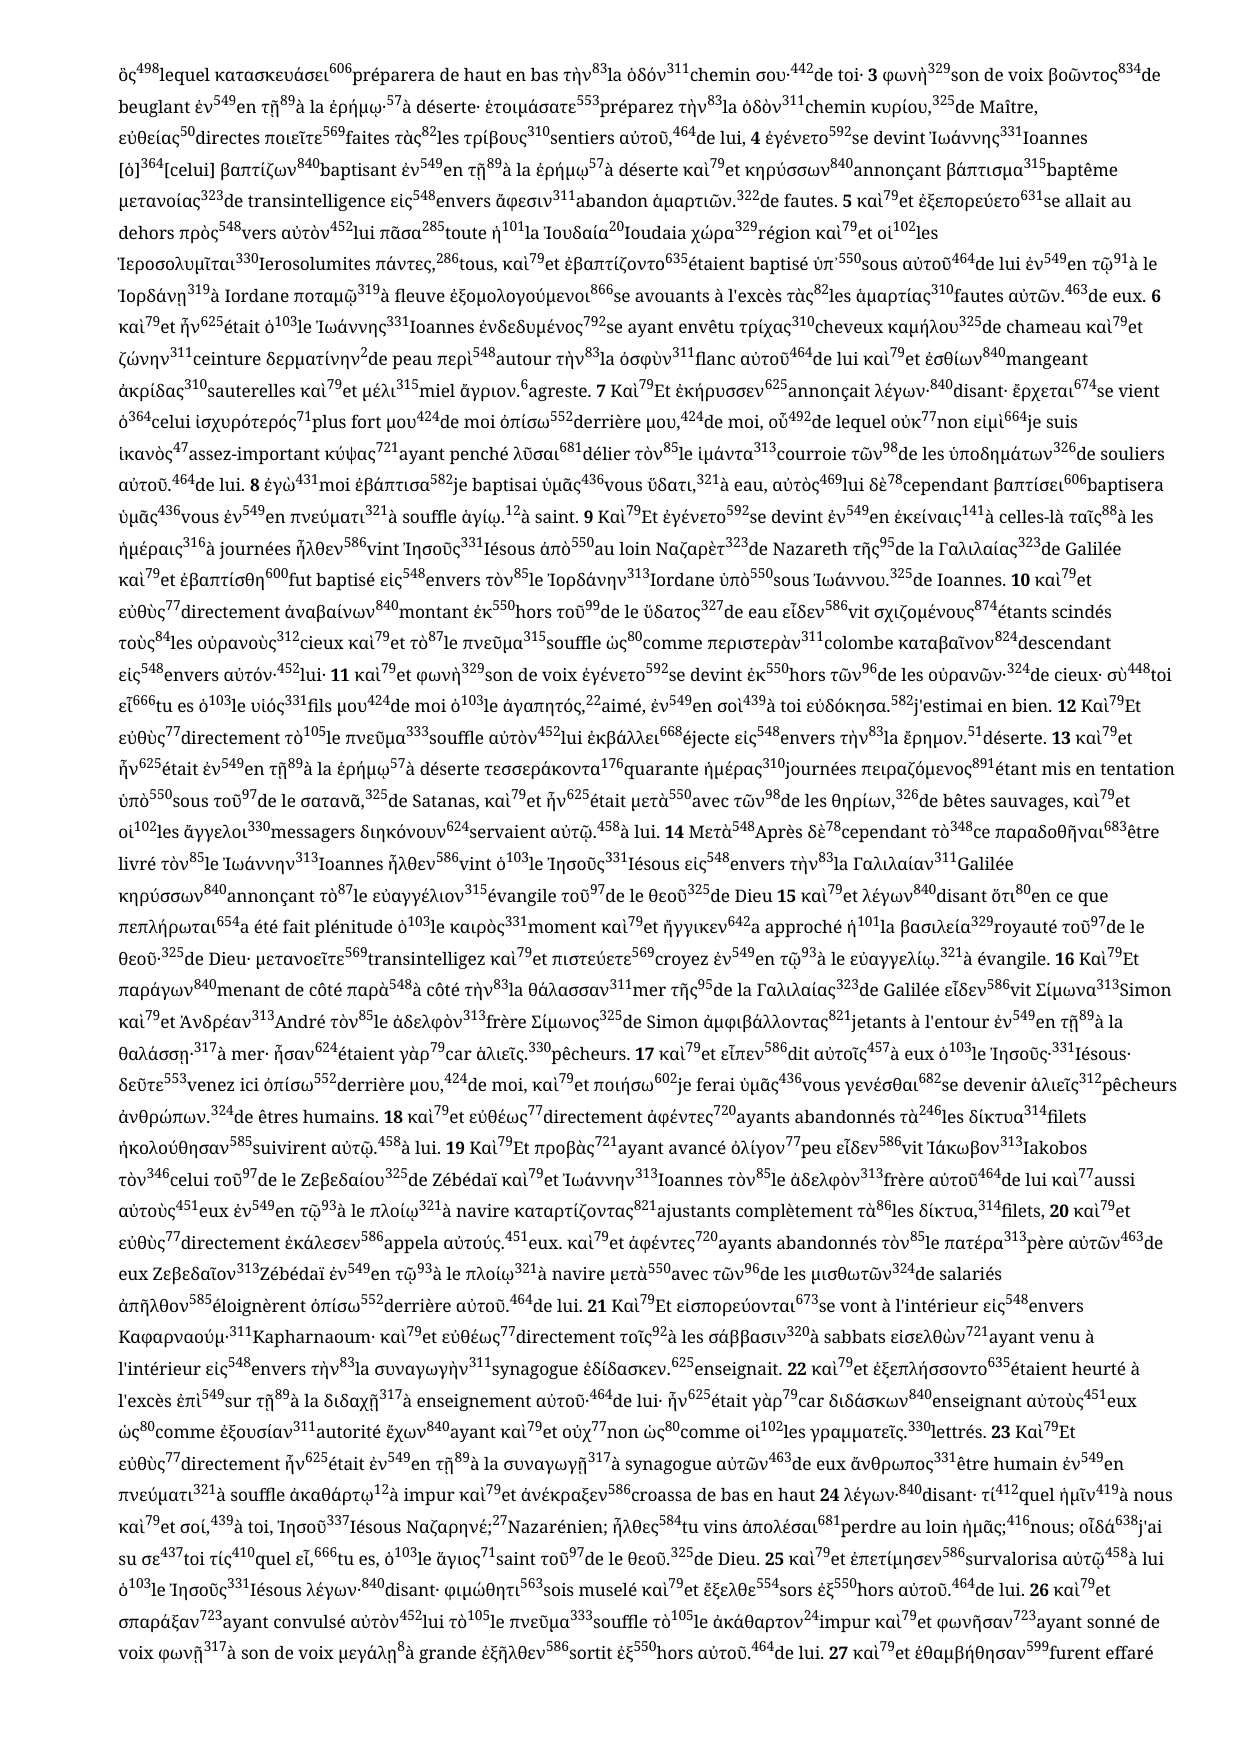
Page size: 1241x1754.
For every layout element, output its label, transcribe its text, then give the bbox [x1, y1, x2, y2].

text 1 Ἀρχὴ329Origine τοῦ99de le εὐαγγελίου327de évangile Ἰησοῦ325de Iésous Χριστοῦ325de Christ [υἱοῦ325[de fils θεοῦ].325de Dieu]. 2 Καθὼς77De haut en bas comme γέγραπται654a été graphé ἐν549en τῷ91à le Ἠσαΐᾳ319à Ésaïa τῷ91à le προφήτῃ·319à prophète· ἰδοὺ306voici ἀποστέλλω664j'envoie τὸν85le ἄγγελόν313messager μου424de moi πρὸ550d'avant προσώπου327de face σου,442de toi, ὃς498lequel κατασκευάσει606préparera de haut en bas τὴν83la ὁδόν311chemin σου·442de toi· 3 φωνὴ329son de voix βοῶντος834de beuglant ἐν549en τῇ89à la ἐρήμῳ·57à déserte· ἑτοιμάσατε553préparez τὴν83la ὁδὸν311chemin κυρίου,325de Maître, εὐθείας50directes ποιεῖτε569faites τὰς82les τρίβους310sentiers αὐτοῦ,464de lui, 4 ἐγένετο592se devint Ἰωάννης331Ioannes [ὁ]364[celui] βαπτίζων840baptisant ἐν549en τῇ89à la ἐρήμῳ57à déserte καὶ79et κηρύσσων840annonçant βάπτισμα315baptême μετανοίας323de transintelligence εἰς548envers ἄφεσιν311abandon ἁμαρτιῶν.322de fautes. 5 καὶ79et ἐξεπορεύετο631se allait au dehors πρὸς548vers αὐτὸν452lui πᾶσα285toute ἡ101la Ἰουδαία20Ioudaia χώρα329région καὶ79et οἱ102les Ἱεροσολυμῖται330Ierosolumites πάντες,286tous, καὶ79et ἐβαπτίζοντο635étaient baptisé ὑπ᾽550sous αὐτοῦ464de lui ἐν549en τῷ91à le Ἰορδάνῃ319à Iordane ποταμῷ319à fleuve ἐξομολογούμενοι866se avouants à l'excès τὰς82les ἁμαρτίας310fautes αὐτῶν.463de eux. 6 καὶ79et ἦν625était ὁ103le Ἰωάννης331Ioannes ἐνδεδυμένος792se ayant envêtu τρίχας310cheveux καμήλου325de chameau καὶ79et ζώνην311ceinture δερματίνην2de peau περὶ548autour τὴν83la ὀσφὺν311flanc αὐτοῦ464de lui καὶ79et ἐσθίων840mangeant ἀκρίδας310sauterelles καὶ79et μέλι315miel ἄγριον.6agreste. 7 Καὶ79Et ἐκήρυσσεν625annonçait λέγων·840disant· ἔρχεται674se vient ὁ364celui ἰσχυρότερός71plus fort μου424de moi ὀπίσω552derrière μου,424de moi, οὗ492de lequel οὐκ77non εἰμὶ664je suis ἱκανὸς47assez-important κύψας721ayant penché λῦσαι681délier τὸν85le ἱμάντα313courroie τῶν98de les ὑποδημάτων326de souliers αὐτοῦ.464de lui. 8 ἐγὼ431moi ἐβάπτισα582je baptisai ὑμᾶς436vous ὕδατι,321à eau, αὐτὸς469lui δὲ78cependant βαπτίσει606baptisera ὑμᾶς436vous ἐν549en πνεύματι321à souffle ἁγίῳ.12à saint. 9 Καὶ79Et ἐγένετο592se devint ἐν549en ἐκείναις141à celles-là ταῖς88à les ἡμέραις316à journées ἦλθεν586vint Ἰησοῦς331Iésous ἀπὸ550au loin Ναζαρὲτ323de Nazareth τῆς95de la Γαλιλαίας323de Galilée καὶ79et ἐβαπτίσθη600fut baptisé εἰς548envers τὸν85le Ἰορδάνην313Iordane ὑπὸ550sous Ἰωάννου.325de Ioannes. 10 καὶ79et εὐθὺς77directement ἀναβαίνων840montant ἐκ550hors τοῦ99de le ὕδατος327de eau εἶδεν586vit σχιζομένους874étants scindés τοὺς84les οὐρανοὺς312cieux καὶ79et τὸ87le πνεῦμα315souffle ὡς80comme περιστερὰν311colombe καταβαῖνον824descendant εἰς548envers αὐτόν·452lui· 11 καὶ79et φωνὴ329son de voix ἐγένετο592se devint ἐκ550hors τῶν96de les οὐρανῶν·324de cieux· σὺ448toi εἶ666tu es ὁ103le υἱός331fils μου424de moi ὁ103le ἀγαπητός,22aimé, ἐν549en σοὶ439à toi εὐδόκησα.582j'estimai en bien. 12 Καὶ79Et εὐθὺς77directement τὸ105le πνεῦμα333souffle αὐτὸν452lui ἐκβάλλει668éjecte εἰς548envers τὴν83la ἔρημον.51déserte. 13 καὶ79et ἦν625était ἐν549en τῇ89à la ἐρήμῳ57à déserte τεσσεράκοντα176quarante ἡμέρας310journées πειραζόμενος891étant mis en tentation ὑπὸ550sous τοῦ97de le σατανᾶ,325de Satanas, καὶ79et ἦν625était μετὰ550avec τῶν98de les θηρίων,326de bêtes sauvages, καὶ79et οἱ102les ἄγγελοι330messagers διηκόνουν624servaient αὐτῷ.458à lui. 14 Μετὰ548Après δὲ78cependant τὸ348ce παραδοθῆναι683être livré τὸν85le Ἰωάννην313Ioannes ἦλθεν586vint ὁ103le Ἰησοῦς331Iésous εἰς548envers τὴν83la Γαλιλαίαν311Galilée κηρύσσων840annonçant τὸ87le εὐαγγέλιον315évangile τοῦ97de le θεοῦ325de Dieu 15 καὶ79et λέγων840disant ὅτι80en ce que πεπλήρωται654a été fait plénitude ὁ103le καιρὸς331moment καὶ79et ἤγγικεν642a approché ἡ101la βασιλεία329royauté τοῦ97de le θεοῦ·325de Dieu· μετανοεῖτε569transintelligez καὶ79et πιστεύετε569croyez ἐν549en τῷ93à le εὐαγγελίῳ.321à évangile. 16 Καὶ79Et παράγων840menant de côté παρὰ548à côté τὴν83la θάλασσαν311mer τῆς95de la Γαλιλαίας323de Galilée εἶδεν586vit Σίμωνα313Simon καὶ79et Ἀνδρέαν313André τὸν85le ἀδελφὸν313frère Σίμωνος325de Simon ἀμφιβάλλοντας821jetants à l'entour ἐν549en τῇ89à la θαλάσσῃ·317à mer· ἦσαν624étaient γὰρ79car ἁλιεῖς.330pêcheurs. 17 καὶ79et εἶπεν586dit αὐτοῖς457à eux ὁ103le Ἰησοῦς·331Iésous· δεῦτε553venez ici ὀπίσω552derrière μου,424de moi, καὶ79et ποιήσω602je ferai ὑμᾶς436vous γενέσθαι682se devenir ἁλιεῖς312pêcheurs ἀνθρώπων.324de êtres humains. 18 καὶ79et εὐθέως77directement ἀφέντες720ayants abandonnés τὰ246les δίκτυα314filets ἠκολούθησαν585suivirent αὐτῷ.458à lui. 19 Καὶ79Et προβὰς721ayant avancé ὀλίγον77peu εἶδεν586vit Ἰάκωβον313Iakobos τὸν346celui τοῦ97de le Ζεβεδαίου325de Zébédaï καὶ79et Ἰωάννην313Ioannes τὸν85le ἀδελφὸν313frère αὐτοῦ464de lui καὶ77aussi αὐτοὺς451eux ἐν549en τῷ93à le πλοίῳ321à navire καταρτίζοντας821ajustants complètement τὰ86les δίκτυα,314filets, 20 καὶ79et εὐθὺς77directement ἐκάλεσεν586appela αὐτούς.451eux. καὶ79et ἀφέντες720ayants abandonnés τὸν85le πατέρα313père αὐτῶν463de eux Ζεβεδαῖον313Zébédaï ἐν549en τῷ93à le πλοίῳ321à navire μετὰ550avec τῶν96de les μισθωτῶν324de salariés ἀπῆλθον585éloignèrent ὀπίσω552derrière αὐτοῦ.464de lui. 21 Καὶ79Et εἰσπορεύονται673se vont à l'intérieur εἰς548envers Καφαρναούμ·311Kapharnaoum· καὶ79et εὐθέως77directement τοῖς92à les σάββασιν320à sabbats εἰσελθὼν721ayant venu à l'intérieur εἰς548envers τὴν83la συναγωγὴν311synagogue ἐδίδασκεν.625enseignait. 22 καὶ79et ἐξεπλήσσοντο635étaient heurté à l'excès ἐπὶ549sur τῇ89à la διδαχῇ317à enseignement αὐτοῦ·464de lui· ἦν625était γὰρ79car διδάσκων840enseignant αὐτοὺς451eux ὡς80comme ἐξουσίαν311autorité ἔχων840ayant καὶ79et οὐχ77non ὡς80comme οἱ102les γραμματεῖς.330lettrés. 23 Καὶ79Et εὐθὺς77directement ἦν625était ἐν549en τῇ89à la συναγωγῇ317à synagogue αὐτῶν463de eux ἄνθρωπος331être humain ἐν549en πνεύματι321à souffle ἀκαθάρτῳ12à impur καὶ79et ἀνέκραξεν586croassa de bas en haut 24 λέγων·840disant· τί412quel ἡμῖν419à nous καὶ79et σοί,439à toi, Ἰησοῦ337Iésous Ναζαρηνέ;27Nazarénien; ἦλθες584tu vins ἀπολέσαι681perdre au loin ἡμᾶς;416nous; οἶδά638j'ai su σε437toi τίς410quel εἶ,666tu es, ὁ103le ἅγιος71saint τοῦ97de le θεοῦ.325de Dieu. 25 καὶ79et ἐπετίμησεν586survalorisa αὐτῷ458à lui ὁ103le Ἰησοῦς331Iésous λέγων·840disant· φιμώθητι563sois muselé καὶ79et ἔξελθε554sors ἐξ550hors αὐτοῦ.464de lui. 26 καὶ79et σπαράξαν723ayant convulsé αὐτὸν452lui τὸ105le πνεῦμα333souffle τὸ105le ἀκάθαρτον24impur καὶ79et φωνῆσαν723ayant sonné de voix φωνῇ317à son de voix μεγάλῃ8à grande ἐξῆλθεν586sortit ἐξ550hors αὐτοῦ.464de lui. 27 καὶ79et ἐθαμβήθησαν599furent effaré ἅπαντες389en totalités ὥστε80de sorte que συζητεῖν689chercher ensemble πρὸς548vers αὐτοὺς451eux λέγοντας·821disants· τί412quel ἐστιν668est τοῦτο;366ce-ci; διδαχὴ329enseignement καινὴ20nouvelle κατ᾽548selon ἐξουσίαν·311autorité· καὶ77aussi τοῖς92à les πνεύμασιν320à souffles τοῖς92à les ἀκαθάρτοις11à impurs ἐπιτάσσει,668ordonne sûrement, καὶ79et ὑπακούουσιν667écoutent en soumission αὐτῷ.458à lui. 28 καὶ79et ἐξῆλθεν586sortit ἡ101la ἀκοὴ329ouïe αὐτοῦ464de lui εὐθὺς77directement πανταχοῦ77partout εἰς548envers ὅλην267toute entière τὴν83la περίχωρον51région alentour τῆς95de la Γαλιλαίας.323de Galilée. 29 Καὶ79Et εὐθὺς77directement ἐκ550hors τῆς95de la συναγωγῆς323de synagogue ἐξελθόντες720ayants sortis ἦλθον585vinrent εἰς548envers τὴν83la οἰκίαν311maison d'habitation Σίμωνος325de Simon καὶ79et Ἀνδρέου325de André μετὰ550avec Ἰακώβου325de Iakobos καὶ79et Ἰωάννου.325de Ioannes. 30 ἡ101la δὲ78cependant πενθερὰ329belle-mère Σίμωνος325de Simon κατέκειτο631se couchait de haut en bas πυρέσσουσα,838enfiévrante, καὶ79et εὐθὺς77directement λέγουσιν667disent αὐτῷ458à lui περὶ550autour αὐτῆς.462de elle. 31 καὶ79et προσελθὼν721ayant venu vers ἤγειρεν586éveilla αὐτὴν450elle κρατήσας721ayant saisi avec force τῆς255de la χειρός·323de main· καὶ79et ἀφῆκεν586abandonna αὐτὴν450elle ὁ103le πυρετός,331fièvre, καὶ79et διηκόνει625servait αὐτοῖς.457à eux. 32 Ὀψίας63de Tardive δὲ78cependant γενομένης,732de se ayante devenue, ὅτε77lorsque ἔδυ586plongea ὁ103le ἥλιος,331soleil, ἔφερον624portaient πρὸς548vers αὐτὸν452lui πάντας268tous τοὺς345ceux κακῶς77malicieusement ἔχοντας821ayants καὶ79et τοὺς345ceux δαιμονιζομένους·848se faisants démoniser· 33 καὶ79et ἦν625était ὅλη285toute entière ἡ101la πόλις329cité ἐπισυνηγμένη811ayante étée rassemblée πρὸς548vers τὴν83la θύραν.311porte. 34 καὶ79et ἐθεράπευσεν586soigna πολλοὺς372nombreux κακῶς77malicieusement ἔχοντας821ayants ποικίλαις7à diverses νόσοις316à maladies καὶ79et δαιμόνια314démons πολλὰ270nombreux ἐξέβαλεν586éjecta καὶ79et οὐκ77non ἤφιεν625abandonnait λαλεῖν689bavarder τὰ86les δαιμόνια,314démons, ὅτι80en ce que ᾔδεισαν658avaient su αὐτόν.452lui. 35 Καὶ79Et πρωῒ77matinalement ἔννυχα77nuitamment λίαν77extrêmement ἀναστὰς721ayant redressé ἐξῆλθεν586sortit καὶ79et ἀπῆλθεν586éloigna εἰς548envers ἔρημον4désert τόπον313lieu κἀκεῖ77et là προσηύχετο.631se priait. 36 καὶ79et κατεδίωξεν586poursuivit de haut en bas αὐτὸν452lui Σίμων331Simon καὶ79et οἱ363ceux μετ᾽550avec αὐτοῦ,464de lui, 37 καὶ79et εὗρον585trouvèrent αὐτὸν452lui καὶ79et λέγουσιν667disent αὐτῷ458à lui ὅτι80en ce que πάντες389tous ζητοῦσίν667cherchent σε.437toi. 38 καὶ79et λέγει668dit αὐτοῖς·457à eux· ἄγωμεν916que nous conduisions ἀλλαχοῦ77ailleurs εἰς548envers τὰς82les ἐχομένας846se ayantes κωμοπόλεις,310bourgades, ἵνα80afin que καὶ77aussi ἐκεῖ77là κηρύξω·895que j'annonce· εἰς548envers τοῦτο348ce-ci γὰρ79car ἐξῆλθον.582je sortis. 39 Καὶ79Et ἦλθεν586vint κηρύσσων840annonçant εἰς548envers τὰς82les συναγωγὰς310synagogues αὐτῶν463de eux εἰς548envers ὅλην267toute entière τὴν83la Γαλιλαίαν311Galilée καὶ79et τὰ86les δαιμόνια314démons ἐκβάλλων.840éjectant. 40 Καὶ79Et ἔρχεται674se vient πρὸς548vers αὐτὸν452lui λεπρὸς71lépreux παρακαλῶν840appelant à côté αὐτὸν452lui [καὶ79[et γονυπετῶν]840agenouillant] καὶ79et λέγων840disant αὐτῷ458à lui ὅτι80en ce que ἐὰν80si le cas échéant θέλῃς919que tu veuilles δύνασαί672tu te peux με417moi καθαρίσαι.681purifier. 41 καὶ79et σπλαγχνισθεὶς760ayant été remué aux entrailles ἐκτείνας721ayant étendu dehors τὴν83la χεῖρα311main αὐτοῦ464de lui ἥψατο592se toucha καὶ79et λέγει668dit αὐτῷ·458à lui· θέλω,664je veux, καθαρίσθητι·563sois purifié· 42 καὶ79et εὐθὺς77directement ἀπῆλθεν586éloigna ἀπ᾽550au loin αὐτοῦ464de lui ἡ101la λέπρα,329lèpre, καὶ79et ἐκαθερίσθη.600fut purifié. 43 καὶ79et ἐμβριμησάμενος740se ayant irrité dans αὐτῷ458à lui εὐθὺς77directement ἐξέβαλεν586éjecta αὐτὸν452lui 44 καὶ79et λέγει668dit αὐτῷ·458à lui· ὅρα570vois μηδενὶ378à pas un μηδὲν375pas un εἴπῃς,897que tu dises, ἀλλ᾽79mais ὕπαγε570dirige en arrière σεαυτὸν516toi-même δεῖξον554montre τῷ91à le ἱερεῖ319à sacrificateur καὶ79et προσένεγκε554apporte περὶ550autour τοῦ97de le καθαρισμοῦ325de purification σου442de toi ἃ481lesquels προσέταξεν586ordonnança auprès Μωϋσῆς,331Môusês, εἰς548envers μαρτύριον315témoignage αὐτοῖς.457à eux. 45 Ὁ469Celui δὲ78cependant ἐξελθὼν721ayant sorti ἤρξατο592se origina κηρύσσειν689annoncer πολλὰ374nombreux καὶ79et διαφημίζειν689divulguer τὸν85le λόγον,313discours, ὥστε80de sorte que μηκέτι77ne pas plus αὐτὸν452lui δύνασθαι690se pouvoir φανερῶς77visiblement εἰς548envers πόλιν311cité εἰσελθεῖν,681venir à l'intérieur, ἀλλ᾽79mais ἔξω77au-dehors ἐπ᾽549sur ἐρήμοις9à déserts τόποις318à lieux ἦν·625était· καὶ79et ἤρχοντο630se venaient πρὸς548vers αὐτὸν452lui πάντοθεν.77en toutes parts. [118, 59, 1181, 1665]
